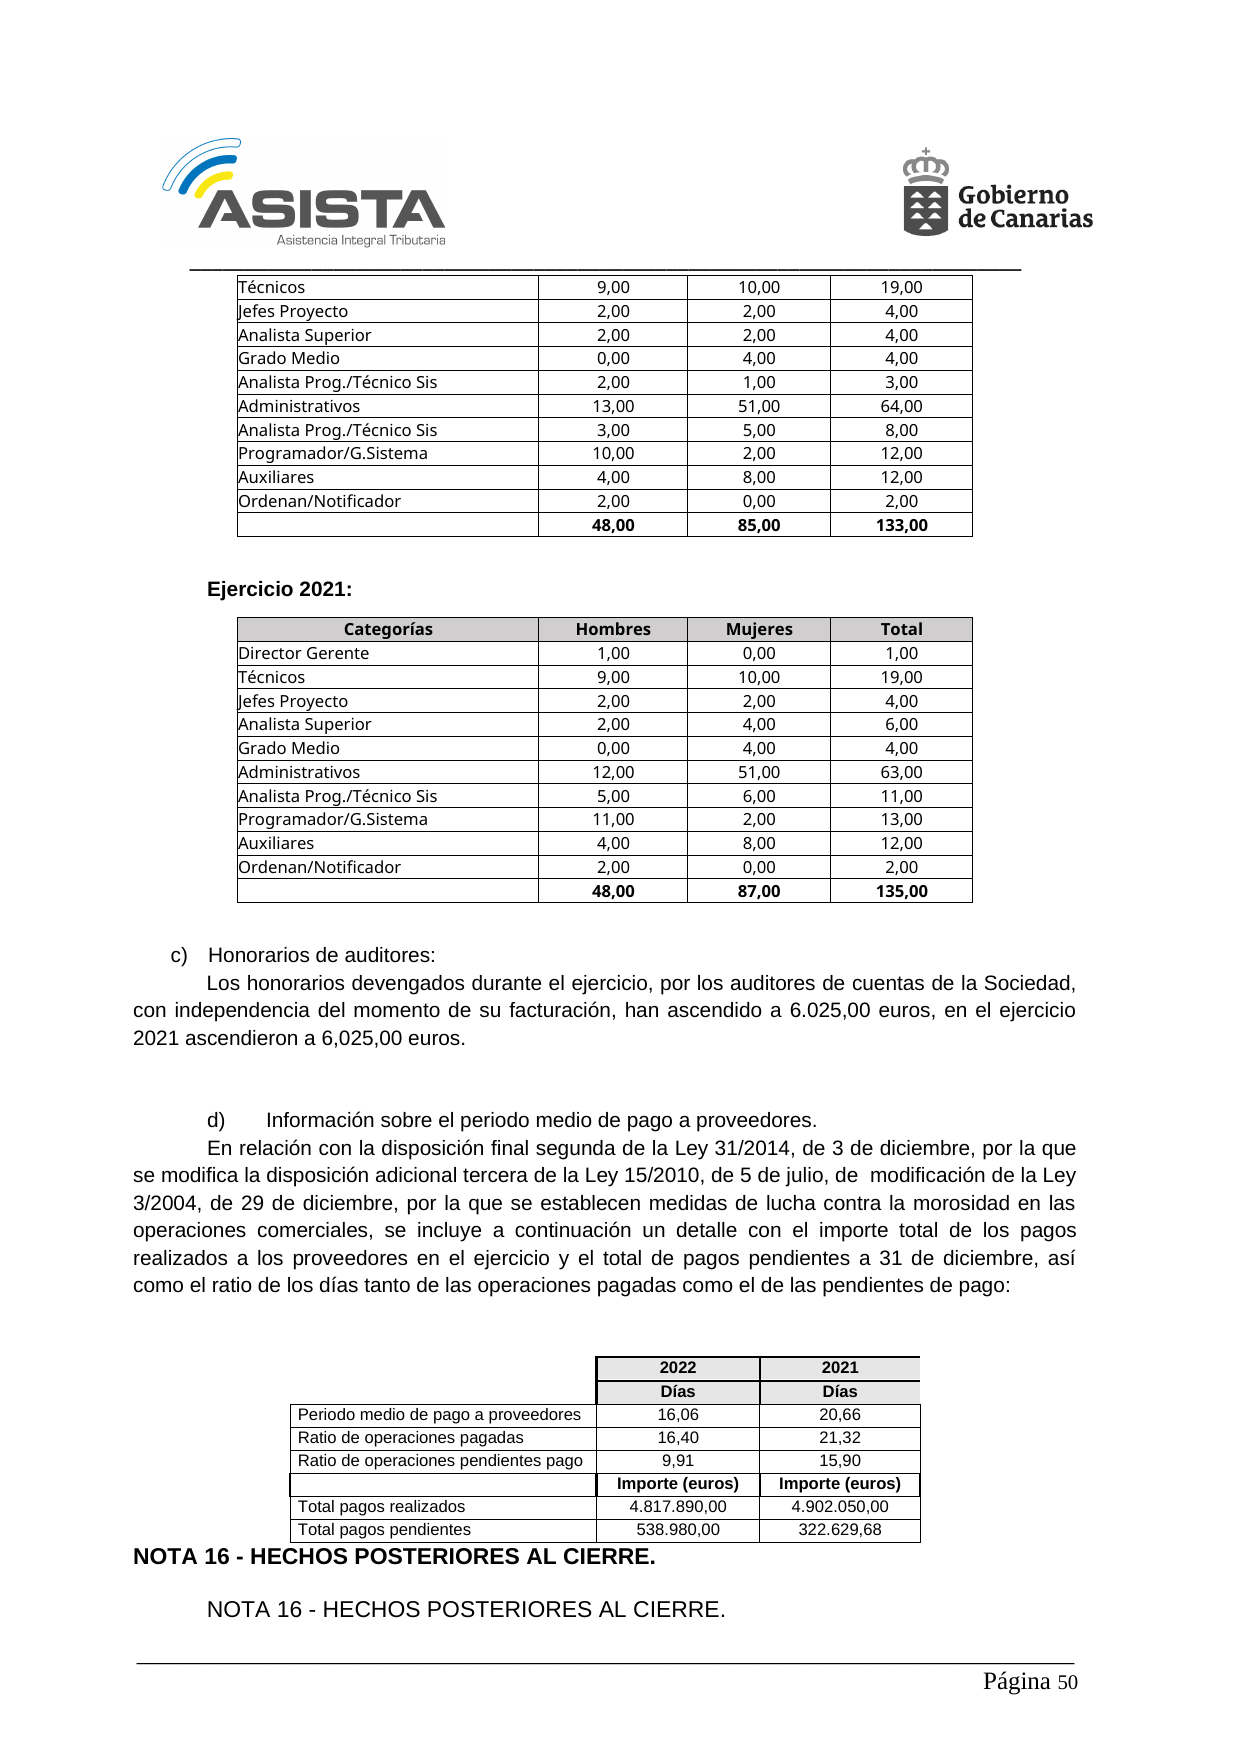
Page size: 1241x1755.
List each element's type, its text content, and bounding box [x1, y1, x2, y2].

table_header Hombres [539, 618, 687, 641]
table_cell Grado Medio [238, 737, 538, 759]
table_cell 4,00 [539, 466, 687, 488]
table_cell Ordenan/Notificador [238, 490, 538, 512]
table_cell 8,00 [688, 466, 830, 488]
table_cell 11,00 [539, 808, 687, 831]
text Ejercicio 2021: [133, 577, 1078, 601]
table_cell 9,00 [539, 666, 687, 688]
table_cell 4.817.890,00 [597, 1497, 759, 1519]
table_cell 2,00 [539, 713, 687, 736]
table_cell 0,00 [688, 856, 830, 878]
table_cell 12,00 [831, 466, 972, 488]
table_cell 133,00 [831, 513, 972, 536]
table_cell 12,00 [831, 442, 972, 465]
text NOTA 16 - HECHOS POSTERIORES AL CIERRE. [133, 1543, 1078, 1569]
table_cell 2,00 [539, 300, 687, 322]
table_cell Analista Superior [238, 713, 538, 736]
table_cell 4.902.050,00 [760, 1497, 920, 1519]
table_cell 2,00 [831, 856, 972, 878]
table_cell Analista Prog./Técnico Sis [238, 371, 538, 393]
list Información sobre el periodo medio de pago a proveedores. [207, 1108, 1078, 1132]
table_cell 63,00 [831, 761, 972, 783]
table_cell 9,91 [597, 1451, 759, 1473]
table_cell 0,00 [539, 737, 687, 759]
table_cell 16,06 [597, 1405, 759, 1427]
list Honorarios de auditores: [170, 943, 1078, 967]
text En relación con la disposición final segunda de la Ley 31/2014, de 3 de diciembre, por la que se modifica la disposición adicional tercera de la Ley 15/2010, de 5 de julio, de modificación de la Ley 3/2004, de 29 de diciembre, por la que se establecen medidas de lucha contra la morosidad en las operaciones comerciales, se incluye a continuación un detalle con el importe total de los pagos realizados a los proveedores en el ejercicio y el total de pagos pendientes a 31 de diciembre, así como el ratio de los días tanto de las operaciones pagadas como el de las pendientes de pago: [133, 1136, 1078, 1297]
table_cell Analista Prog./Técnico Sis [238, 784, 538, 807]
table_cell 13,00 [831, 808, 972, 831]
table_cell Técnicos [238, 666, 538, 688]
table_header Total [831, 618, 972, 641]
table_cell 2,00 [688, 323, 830, 346]
table_cell 5,00 [539, 784, 687, 807]
table_cell 2,00 [688, 300, 830, 322]
table_cell 3,00 [831, 371, 972, 393]
table_cell 12,00 [539, 761, 687, 783]
table_cell 4,00 [831, 323, 972, 346]
table_cell 1,00 [688, 371, 830, 393]
table_cell 3,00 [539, 418, 687, 441]
table_cell 51,00 [688, 395, 830, 417]
table_cell Ordenan/Notificador [238, 856, 538, 878]
table_cell 6,00 [688, 784, 830, 807]
table_cell Analista Prog./Técnico Sis [238, 418, 538, 441]
text Los honorarios devengados durante el ejercicio, por los auditores de cuentas de la Sociedad, con independencia del momento de su facturación, han ascendido a 6.025,00 euros, en el ejercicio 2021 ascendieron a 6,025,00 euros. [133, 971, 1078, 1049]
text NOTA 16 - HECHOS POSTERIORES AL CIERRE. [133, 1596, 1078, 1622]
table_cell 11,00 [831, 784, 972, 807]
table_cell 2,00 [688, 689, 830, 712]
table_cell [291, 1474, 595, 1496]
table_cell 2,00 [688, 808, 830, 831]
table_cell 8,00 [831, 418, 972, 441]
table_cell 6,00 [831, 713, 972, 736]
table_cell 4,00 [539, 832, 687, 854]
table_cell 48,00 [539, 513, 687, 536]
table_cell 1,00 [539, 642, 687, 664]
table_cell 4,00 [831, 300, 972, 322]
table_cell 21,32 [760, 1428, 920, 1450]
table_cell 5,00 [688, 418, 830, 441]
table_cell 8,00 [688, 832, 830, 854]
table_cell 4,00 [688, 347, 830, 370]
table_cell 4,00 [688, 737, 830, 759]
table_cell Programador/G.Sistema [238, 442, 538, 465]
table_cell Importe (euros) [761, 1474, 919, 1496]
table_cell 0,00 [539, 347, 687, 370]
table_cell Administrativos [238, 395, 538, 417]
table_cell 4,00 [688, 713, 830, 736]
table_cell 4,00 [831, 737, 972, 759]
table_cell [238, 879, 538, 902]
table_cell Director Gerente [238, 642, 538, 664]
table_cell Técnicos [238, 276, 538, 298]
table_header 2021 [761, 1358, 920, 1379]
table_cell 10,00 [688, 276, 830, 298]
table_cell 538.980,00 [597, 1520, 759, 1542]
table_cell 4,00 [831, 347, 972, 370]
table_cell 48,00 [539, 879, 687, 902]
table_cell 12,00 [831, 832, 972, 854]
table_cell 13,00 [539, 395, 687, 417]
table_cell Auxiliares [238, 466, 538, 488]
table_cell Días [598, 1382, 759, 1404]
table_header Mujeres [688, 618, 830, 641]
table_cell 2,00 [539, 856, 687, 878]
table_cell Periodo medio de pago a proveedores [291, 1405, 596, 1427]
table_cell Grado Medio [238, 347, 538, 370]
table_cell 322.629,68 [760, 1520, 920, 1542]
table_cell 2,00 [539, 323, 687, 346]
table_cell 0,00 [688, 642, 830, 664]
table_cell 1,00 [831, 642, 972, 664]
table_cell 135,00 [831, 879, 972, 902]
table_header 2022 [598, 1358, 759, 1379]
table_cell Auxiliares [238, 832, 538, 854]
table_cell Días [761, 1382, 920, 1404]
table_cell 85,00 [688, 513, 830, 536]
table_cell 2,00 [539, 371, 687, 393]
table_cell 19,00 [831, 276, 972, 298]
table_header [290, 1356, 595, 1379]
table_cell Total pagos pendientes [291, 1520, 596, 1542]
table_cell Administrativos [238, 761, 538, 783]
table_cell [290, 1380, 595, 1404]
table_cell 64,00 [831, 395, 972, 417]
table_cell 2,00 [688, 442, 830, 465]
table_cell 19,00 [831, 666, 972, 688]
table_cell 2,00 [539, 689, 687, 712]
table_cell 10,00 [539, 442, 687, 465]
table_cell 20,66 [760, 1405, 920, 1427]
table_cell Importe (euros) [598, 1474, 759, 1496]
table_cell 2,00 [539, 490, 687, 512]
table_cell Jefes Proyecto [238, 300, 538, 322]
table_cell 10,00 [688, 666, 830, 688]
table_cell 0,00 [688, 490, 830, 512]
table_cell 15,90 [760, 1451, 920, 1473]
table_cell 51,00 [688, 761, 830, 783]
table_header Categorías [238, 618, 538, 641]
table_cell [238, 513, 538, 536]
table_cell Ratio de operaciones pagadas [291, 1428, 596, 1450]
table_cell Programador/G.Sistema [238, 808, 538, 831]
table_cell Analista Superior [238, 323, 538, 346]
table_cell 9,00 [539, 276, 687, 298]
table_cell Total pagos realizados [291, 1497, 596, 1519]
table_cell Ratio de operaciones pendientes pago [291, 1451, 596, 1473]
table_cell 2,00 [831, 490, 972, 512]
table_cell 16,40 [597, 1428, 759, 1450]
table_cell 4,00 [831, 689, 972, 712]
table_cell 87,00 [688, 879, 830, 902]
table_cell Jefes Proyecto [238, 689, 538, 712]
